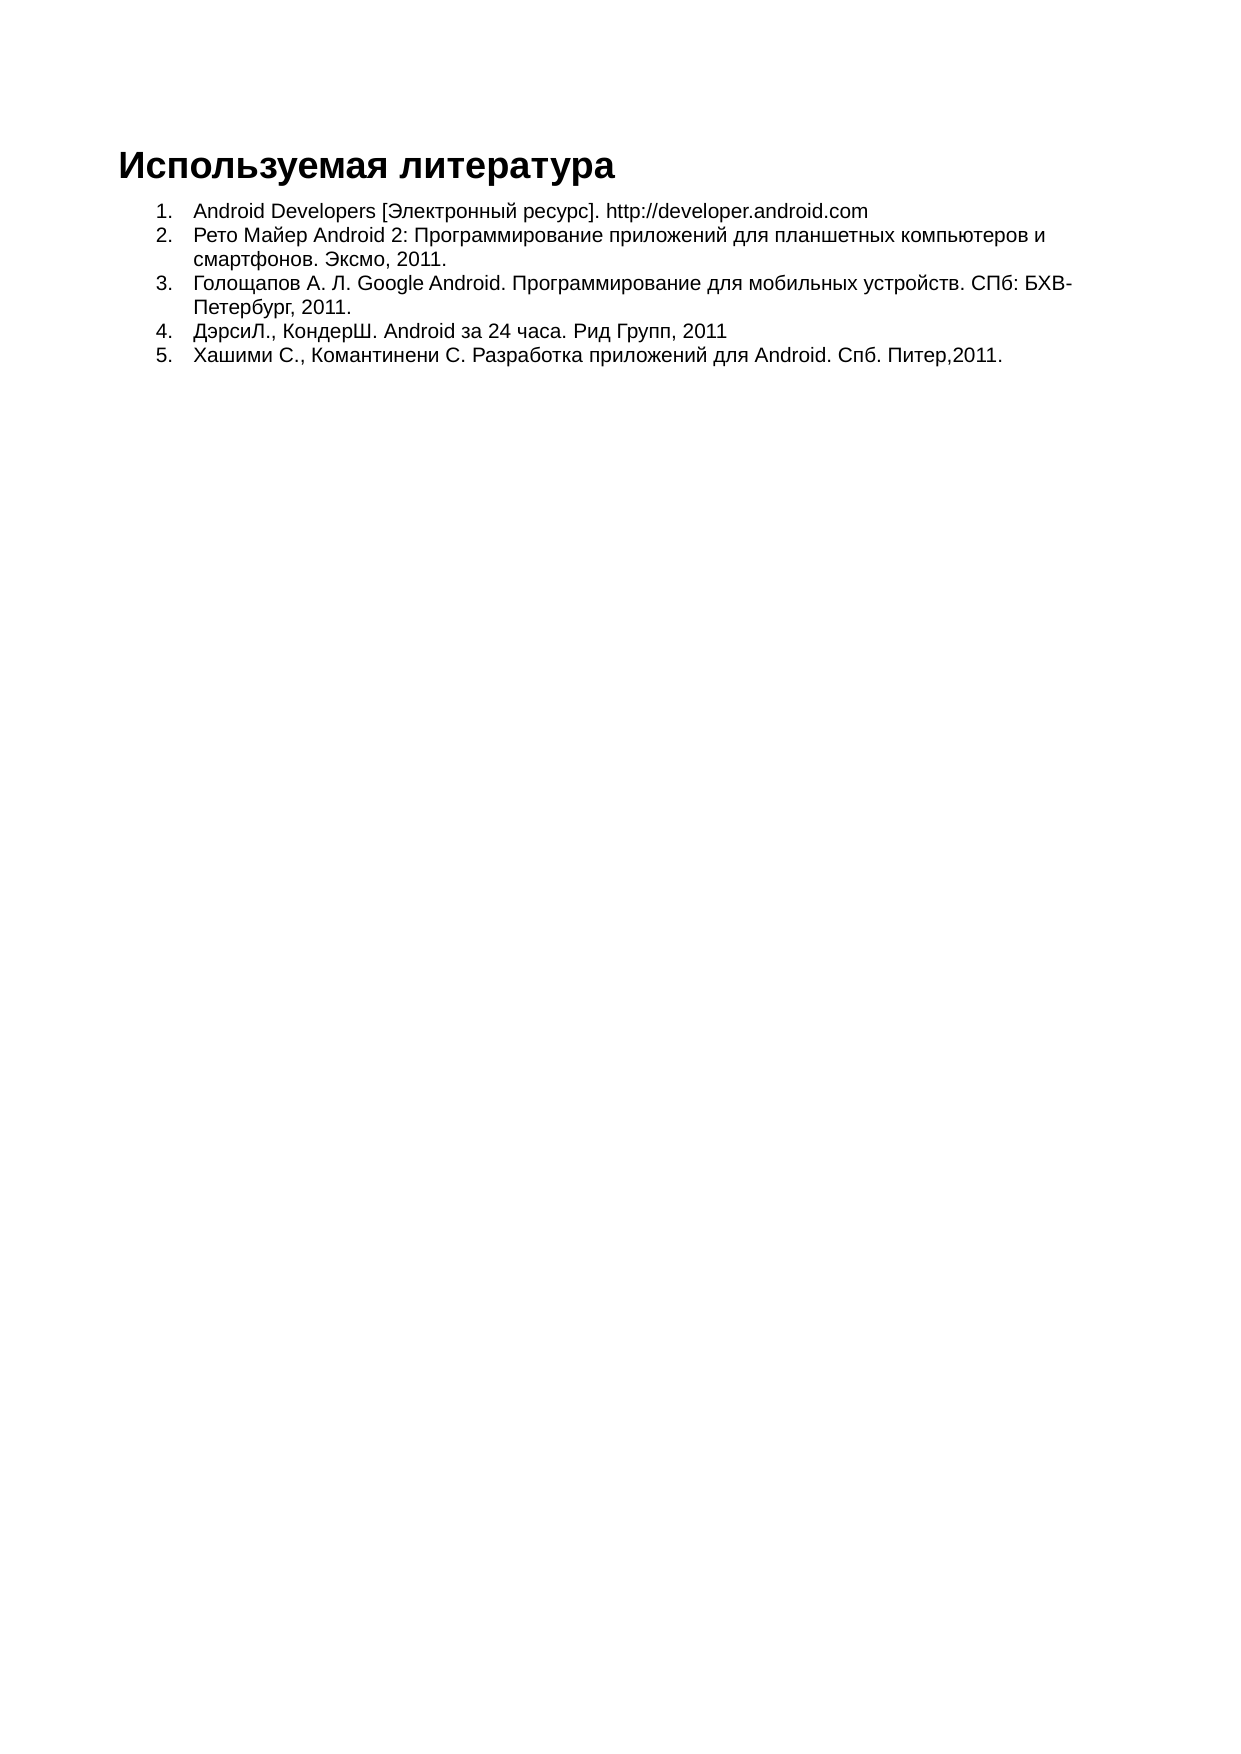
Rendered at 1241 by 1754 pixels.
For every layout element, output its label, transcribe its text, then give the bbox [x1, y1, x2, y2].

list Рето Майер Android 2: Программирование приложений для планшетных компьютеров и смартфонов. Эксмо, 2011. [156, 223, 1122, 271]
list Голощапов А. Л. Google Android. Программирование для мобильных устройств. СПб: БХВ-Петербург, 2011. [156, 271, 1122, 319]
list ДэрсиЛ., КондерШ. Android за 24 часа. Рид Групп, 2011 [156, 319, 1122, 343]
list Android Developers [Электронный ресурс]. http://developer.android.com [156, 199, 1122, 223]
list Хашими С., Комантинени С. Разработка приложений для Android. Спб. Питер,2011. [156, 343, 1122, 367]
subtitle Используемая литература [118, 143, 1122, 187]
